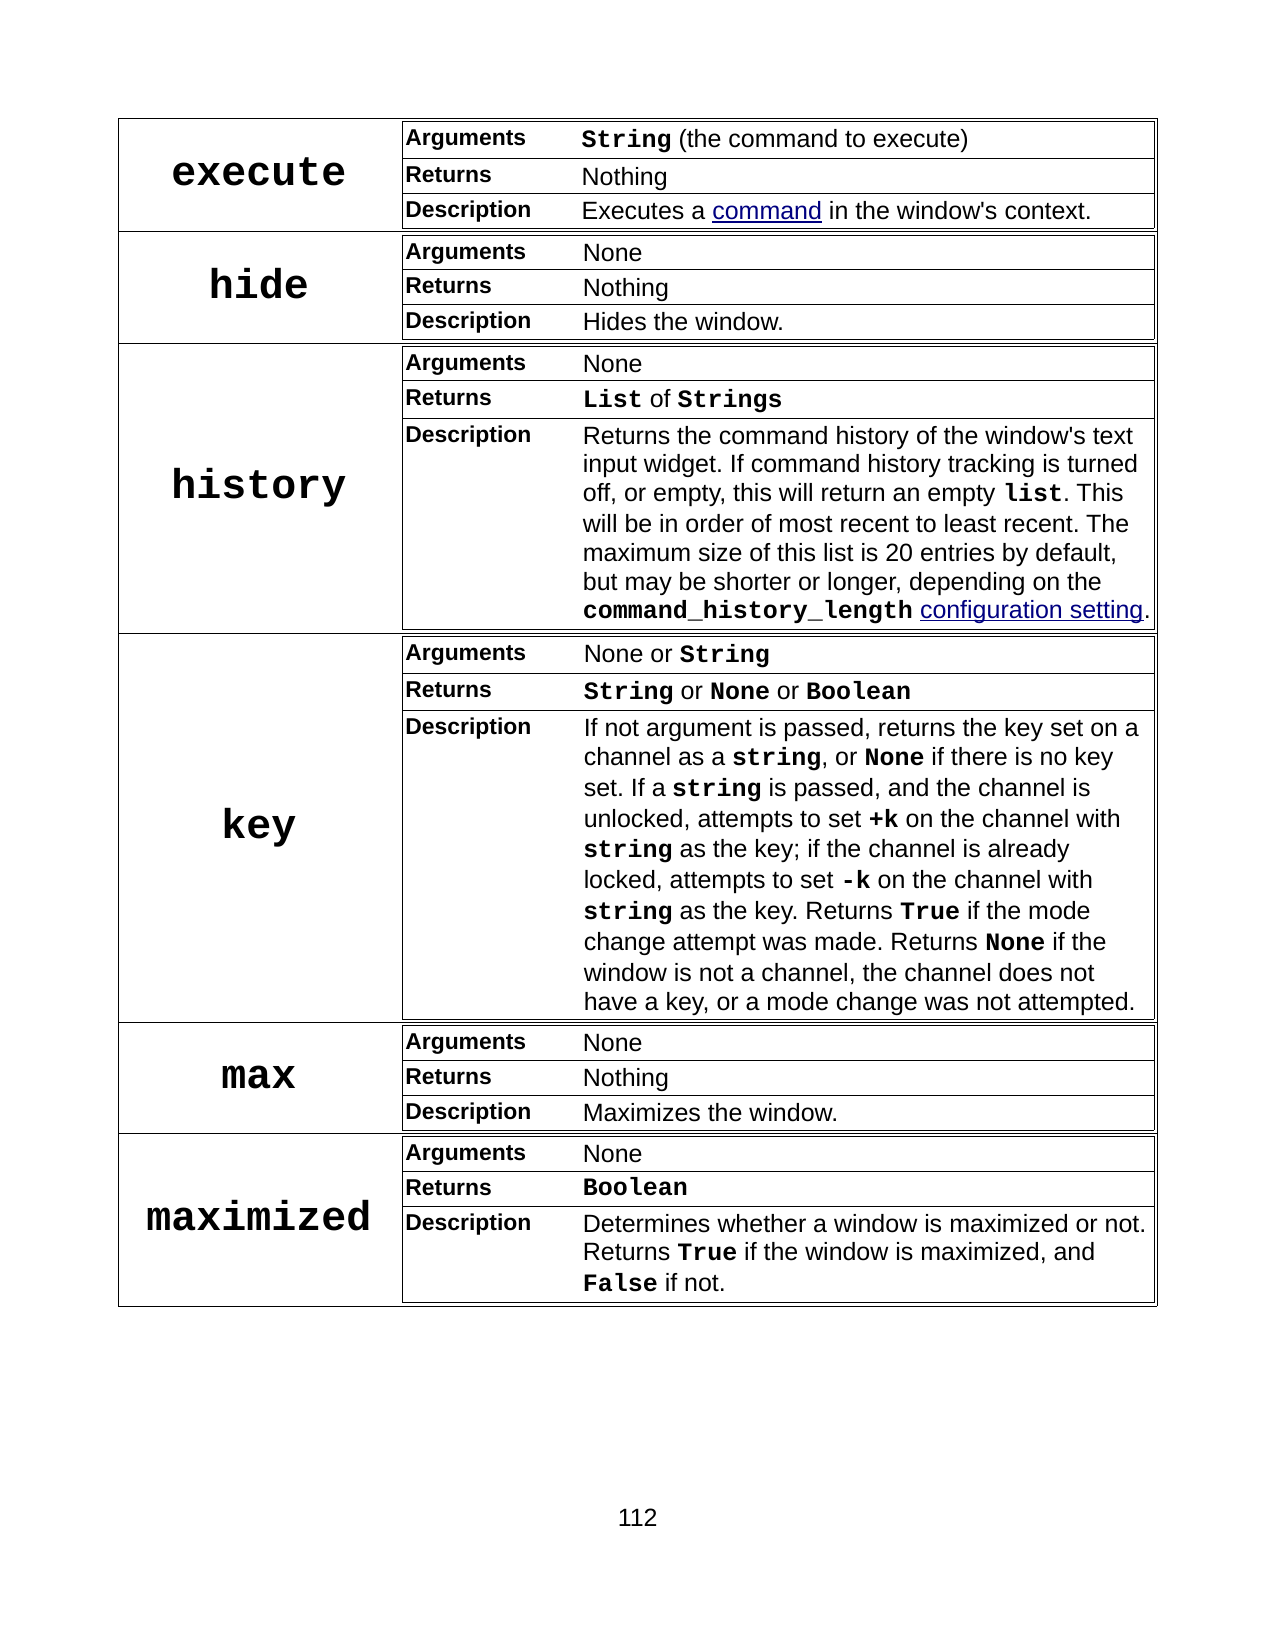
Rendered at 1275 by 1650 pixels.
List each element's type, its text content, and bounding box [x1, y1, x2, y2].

table_cell Returns [403, 270, 580, 304]
table_cell [399, 232, 1157, 342]
table_cell If not argument is passed, returns the key set on a channel as a string, or None if there is no key set. If a string is passed, and the channel is unlocked, attempts to set +k on the channel with string as the key; if the channel is already locked, attempts to set -k on the channel with string as the key. Returns True if the mode change attempt was made. Returns None if the window is not a channel, the channel does not have a key, or a mode change was not attempted. [581, 711, 1154, 1019]
table_cell Maximizes the window. [580, 1096, 1154, 1130]
table_cell String or None or Boolean [581, 674, 1154, 710]
table_cell Description [403, 1096, 580, 1130]
table_cell [399, 344, 1157, 632]
table_cell Returns [403, 159, 578, 193]
table_cell [399, 634, 1157, 1022]
table_cell Description [403, 305, 580, 339]
table_cell Description [403, 419, 580, 629]
table_cell Nothing [578, 159, 1154, 193]
table_header None [580, 1137, 1154, 1171]
table_cell key [119, 634, 399, 1022]
table_cell maximized [119, 1134, 399, 1306]
table_cell [399, 1134, 1157, 1306]
table_cell [399, 119, 1157, 231]
table_header String (the command to execute) [578, 122, 1154, 158]
table_header Arguments [403, 347, 580, 380]
table_cell Hides the window. [580, 305, 1154, 339]
table_cell Determines whether a window is maximized or not. Returns True if the window is maximized, and False if not. [580, 1207, 1154, 1302]
table_cell Nothing [580, 270, 1154, 304]
table_cell Returns the command history of the window's text input widget. If command history tracking is turned off, or empty, this will return an empty list. This will be in order of most recent to least recent. The maximum size of this list is 20 entries by default, but may be shorter or longer, depending on the command_history_length configuration setting. [580, 419, 1154, 629]
table_cell history [119, 344, 399, 632]
table_cell execute [119, 119, 399, 231]
table_cell max [119, 1023, 399, 1133]
table_cell Boolean [580, 1172, 1154, 1206]
table_header Arguments [403, 1137, 579, 1171]
table_cell Returns [403, 674, 581, 710]
table_cell Description [403, 194, 578, 228]
table_header None [580, 1026, 1154, 1060]
table_header None [580, 347, 1154, 380]
table_cell Executes a command in the window's context. [578, 194, 1154, 228]
table_header Arguments [403, 637, 581, 673]
table_header Arguments [403, 236, 580, 269]
table_cell [399, 1023, 1157, 1133]
table_cell Description [403, 1207, 579, 1302]
table_cell Description [403, 711, 581, 1019]
table_cell hide [119, 232, 399, 342]
table_header Arguments [403, 1026, 580, 1060]
table_cell Nothing [580, 1061, 1154, 1095]
table_header None or String [581, 637, 1154, 673]
table_cell Returns [403, 381, 580, 417]
table_header None [580, 236, 1154, 269]
table_cell List of Strings [580, 381, 1154, 417]
table_cell Returns [403, 1061, 580, 1095]
table_cell Returns [403, 1172, 579, 1206]
table_header Arguments [403, 122, 578, 158]
